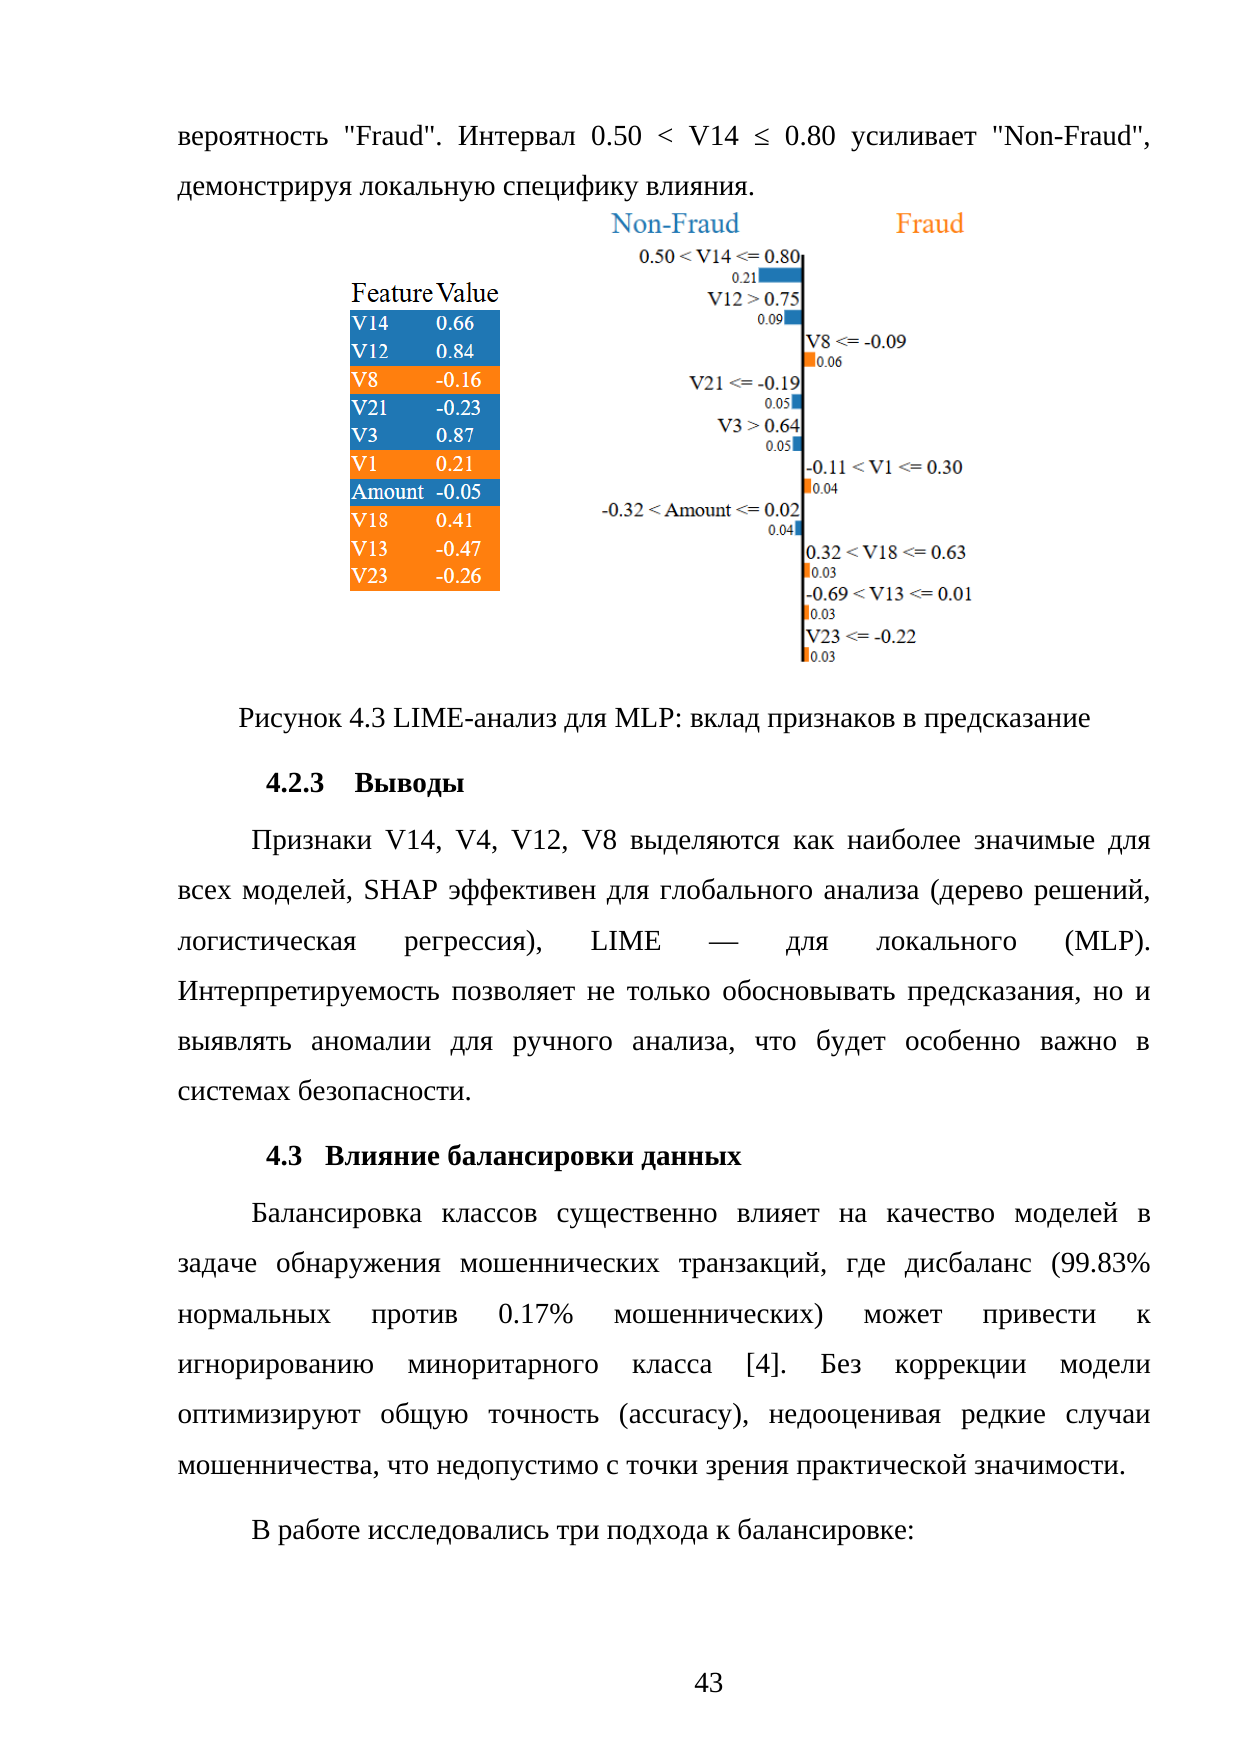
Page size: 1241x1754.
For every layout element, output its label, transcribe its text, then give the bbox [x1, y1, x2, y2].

text Балансировка классов существенно влияет на качество моделей в задаче обнаружения мошеннических транзакций, где дисбаланс (99.83% нормальных против 0.17% мошеннических) может привести к игнорированию миноритарного класса [4]. Без коррекции модели оптимизируют общую точность (accuracy), недооценивая редкие случаи мошенничества, что недопустимо с точки зрения практической значимости. [177, 1195, 1152, 1480]
text В работе исследовались три подхода к балансировке: [177, 1512, 1152, 1545]
picture [336, 276, 515, 604]
text Признаки V14, V4, V12, V8 выделяются как наиболее значимые для всех моделей, SHAP эффективен для глобального анализа (дерево решений, логистическая регрессия), LIME — для локального (MLP). Интерпретируемость позволяет не только обосновывать предсказания, но и выявлять аномалии для ручного анализа, что будет особенно важно в системах безопасности. [177, 822, 1152, 1107]
text Рисунок 4.3 LIME-анализ для MLP: вклад признаков в предсказание [177, 669, 1152, 734]
picture [571, 207, 1046, 669]
text вероятность "Fraud". Интервал 0.50 < V14 ≤ 0.80 усиливает "Non-Fraud", демонстрируя локальную специфику влияния. [177, 118, 1152, 202]
subtitle Выводы [177, 765, 1152, 799]
subtitle Влияние балансировки данных [177, 1138, 1152, 1172]
